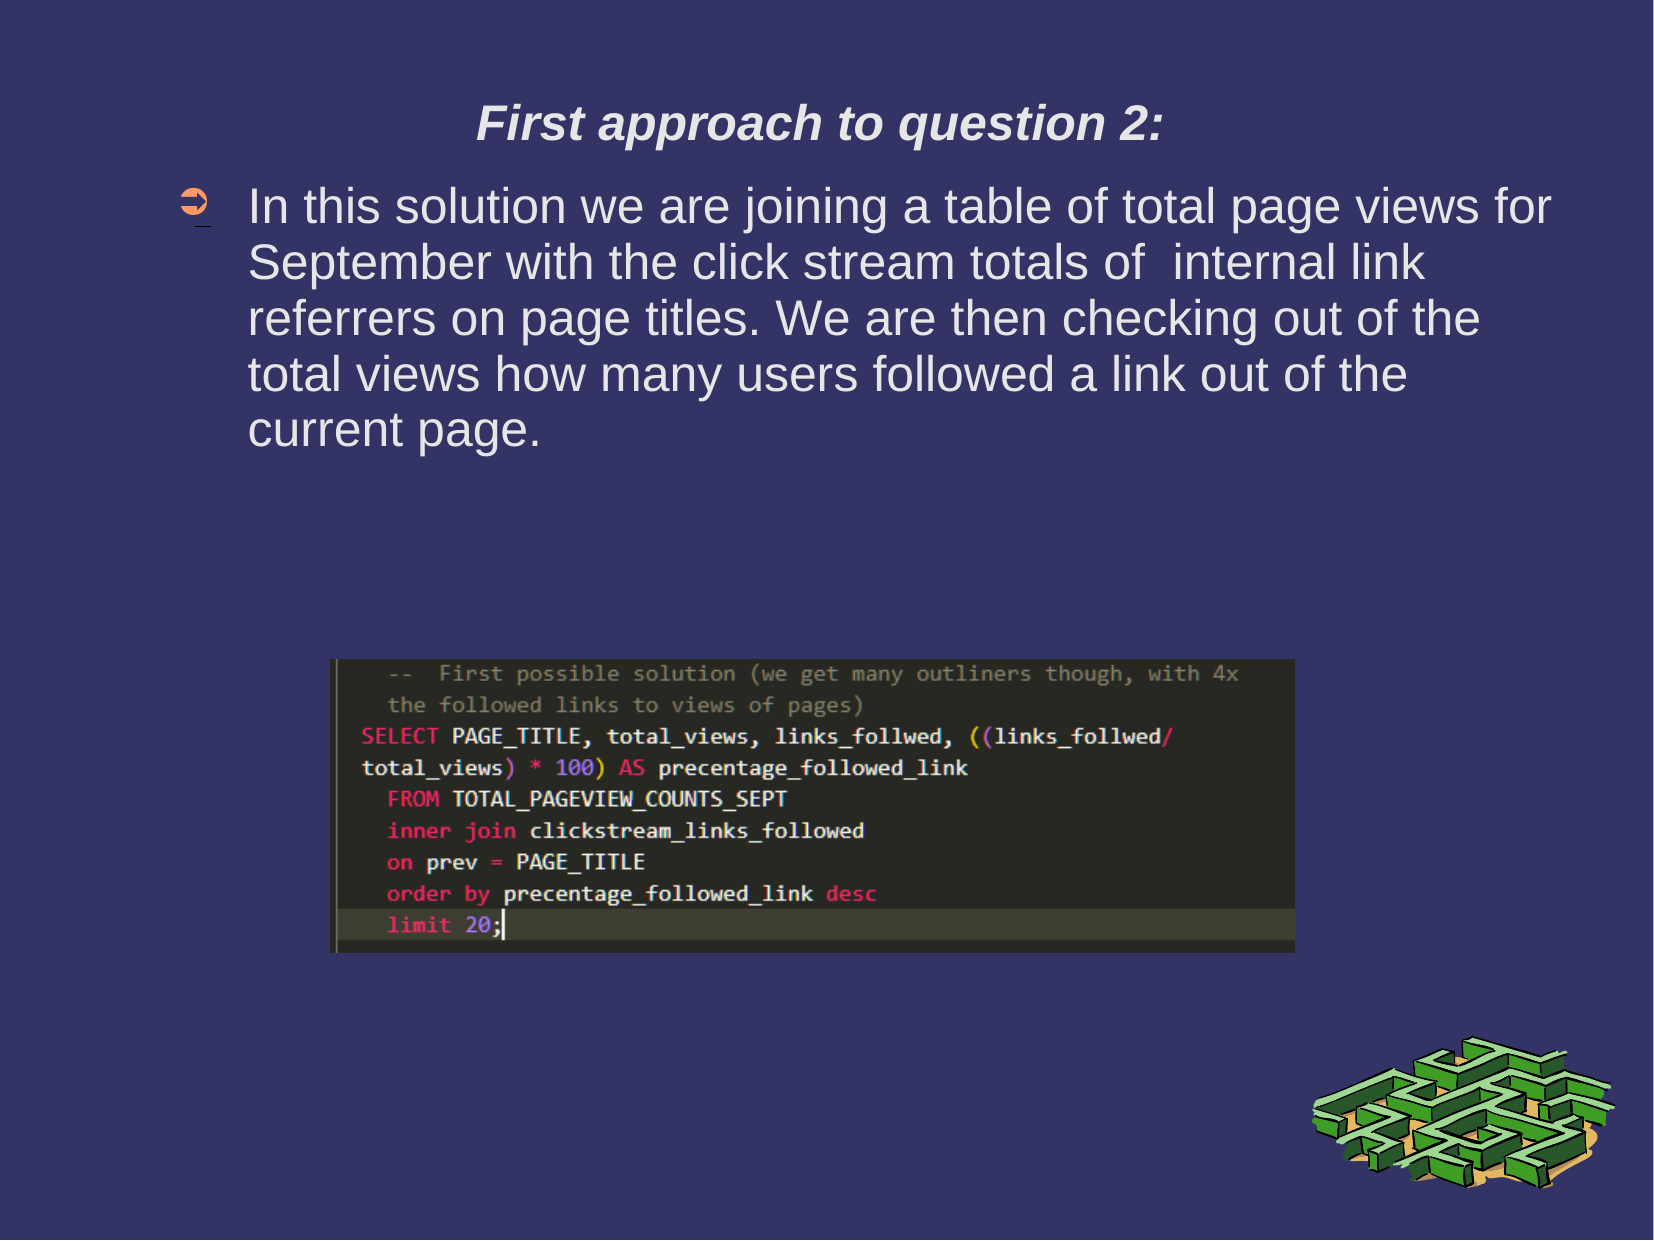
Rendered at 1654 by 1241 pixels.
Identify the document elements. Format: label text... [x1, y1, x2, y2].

title First approach to question 2: [121, 19, 1534, 227]
picture [330, 659, 1295, 953]
list In this solution we are joining a table of total page views for September with the click stream totals of internal link referrers on page titles. We are then checking out of the total views how many users followed a link out of the current page. [165, 178, 1556, 961]
